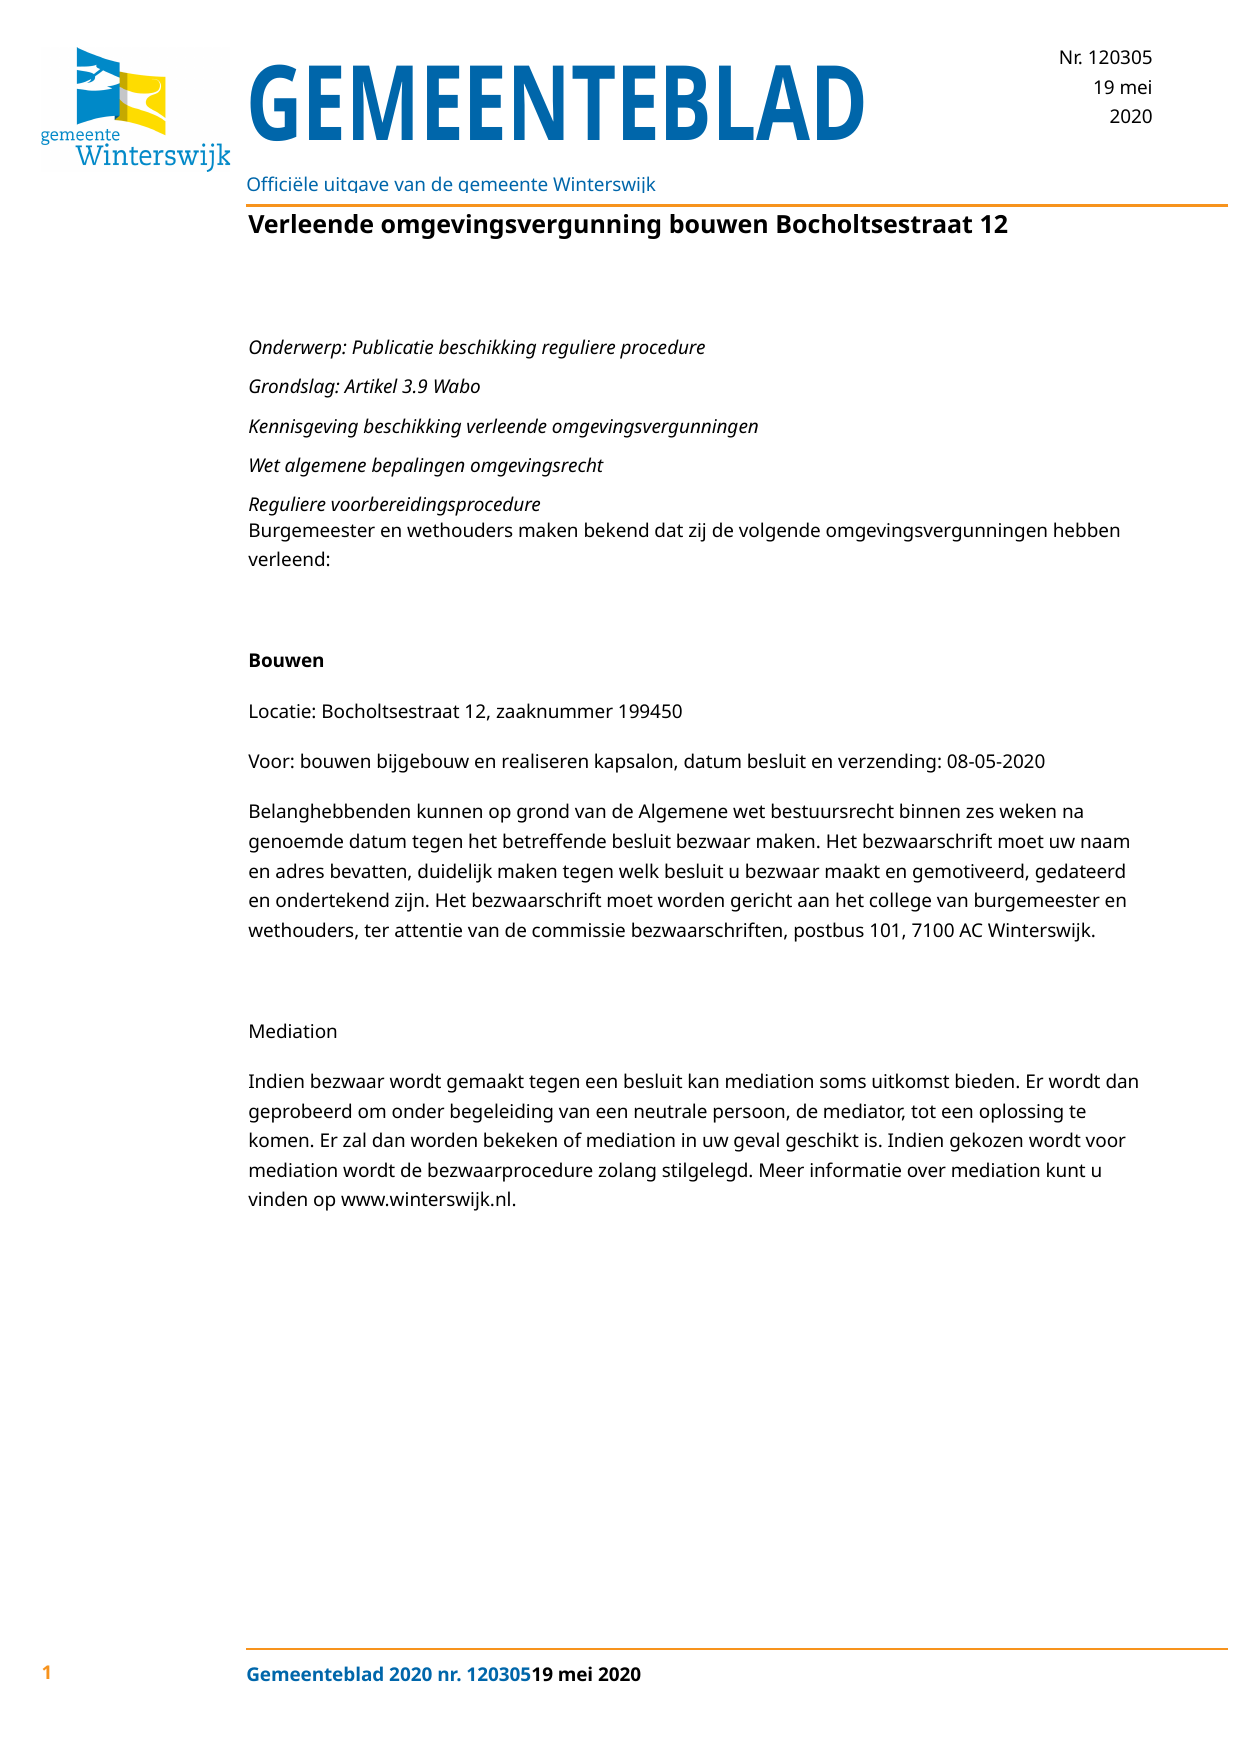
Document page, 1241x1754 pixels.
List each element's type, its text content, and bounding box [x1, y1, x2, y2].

text Bouwen [248, 647, 1152, 673]
text Belanghebbenden kunnen op grond van de Algemene wet bestuursrecht binnen zes weken na genoemde datum tegen het betreffende besluit bezwaar maken. Het bezwaarschrift moet uw naam en adres bevatten, duidelijk maken tegen welk besluit u bezwaar maakt en gemotiveerd, gedateerd en ondertekend zijn. Het bezwaarschrift moet worden gericht aan het college van burgemeester en wethouders, ter attentie van de commissie bezwaarschriften, postbus 101, 7100 AC Winterswijk. [248, 799, 1152, 943]
text Locatie: Bocholtsestraat 12, zaaknummer 199450 [248, 698, 1152, 724]
text Wet algemene bepalingen omgevingsrecht [248, 452, 1152, 478]
picture [41, 47, 231, 172]
text Mediation [248, 1018, 1152, 1044]
text Onderwerp: Publicatie beschikking reguliere procedure [248, 334, 1152, 360]
picture [225, 153, 231, 162]
text Reguliere voorbereidingsprocedure [248, 491, 1152, 517]
text Burgemeester en wethouders maken bekend dat zij de volgende omgevingsvergunningen hebben verleend: [248, 517, 1152, 572]
text Voor: bouwen bijgebouw en realiseren kapsalon, datum besluit en verzending: 08-05-2020 [248, 748, 1152, 774]
text Verleende omgevingsvergunning bouwen Bocholtsestraat 12 [248, 207, 1152, 241]
text Grondslag: Artikel 3.9 Wabo [248, 373, 1152, 399]
text Kennisgeving beschikking verleende omgevingsvergunningen [248, 413, 1152, 438]
text Indien bezwaar wordt gemaakt tegen een besluit kan mediation soms uitkomst bieden. Er wordt dan geprobeerd om onder begeleiding van een neutrale persoon, de mediator, tot een oplossing te komen. Er zal dan worden bekeken of mediation in uw geval geschikt is. Indien gekozen wordt voor mediation wordt de bezwaarprocedure zolang stilgelegd. Meer informatie over mediation kunt u vinden op www.winterswijk.nl. [248, 1068, 1152, 1212]
